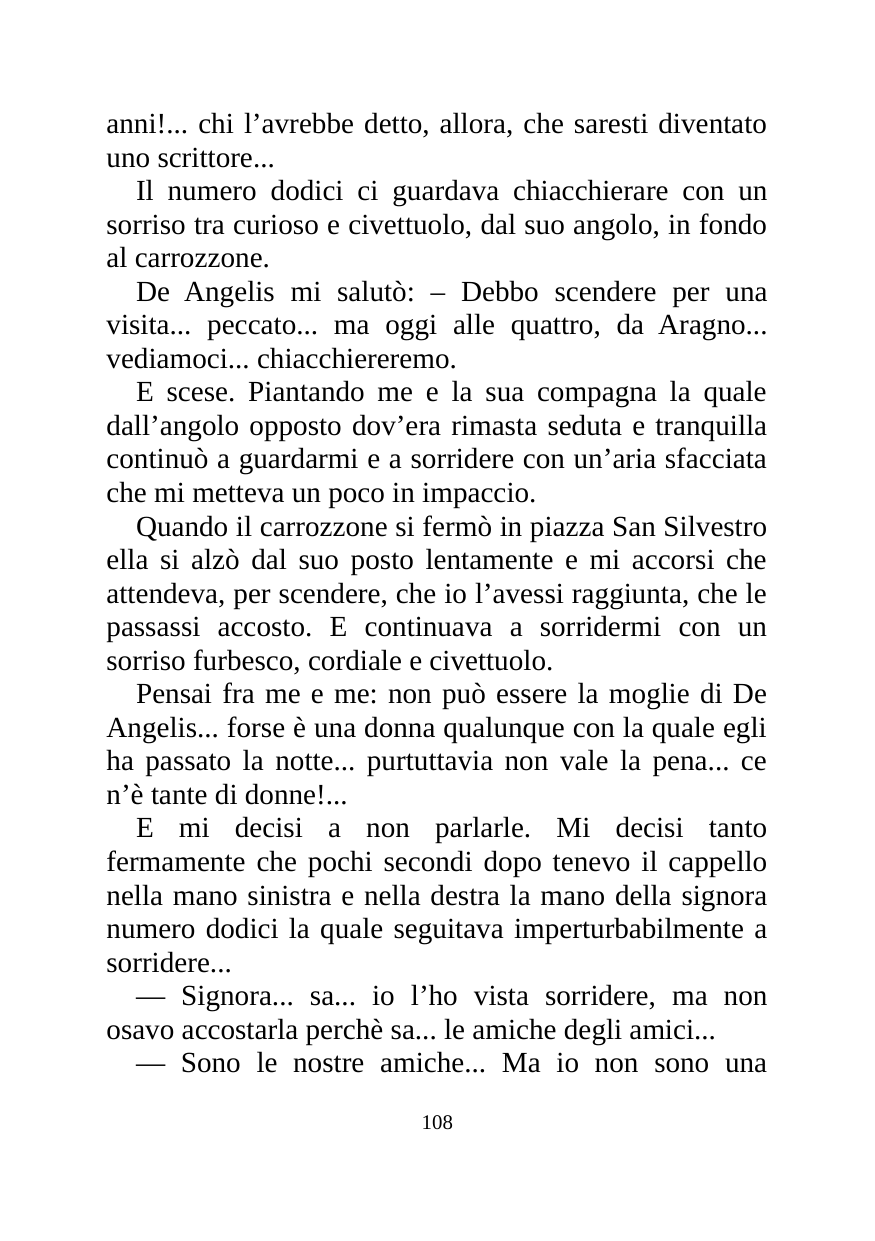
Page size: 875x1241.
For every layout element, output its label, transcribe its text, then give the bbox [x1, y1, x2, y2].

text E mi decisi a non parlarle. Mi decisi tanto fermamente che pochi secondi dopo tenevo il cappello nella mano sinistra e nella destra la mano della signora numero dodici la quale seguitava imperturbabilmente a sorridere... [106, 811, 768, 978]
text Quando il carrozzone si fermò in piazza San Silvestro ella si alzò dal suo posto lentamente e mi accorsi che attendeva, per scendere, che io l’avessi raggiunta, che le passassi accosto. E continuava a sorridermi con un sorriso furbesco, cordiale e civettuolo. [106, 509, 768, 676]
text Il numero dodici ci guardava chiacchierare con un sorriso tra curioso e civettuolo, dal suo angolo, in fondo al carrozzone. [106, 173, 768, 274]
text — Sono le nostre amiche... Ma io non sono una [106, 1045, 768, 1079]
text E scese. Piantando me e la sua compagna la quale dall’angolo opposto dov’era rimasta seduta e tranquilla continuò a guardarmi e a sorridere con un’aria sfacciata che mi metteva un poco in impaccio. [106, 374, 768, 509]
text — Signora... sa... io l’ho vista sorridere, ma non osavo accostarla perchè sa... le amiche degli amici... [106, 978, 768, 1045]
text De Angelis mi salutò: – Debbo scendere per una visita... peccato... ma oggi alle quattro, da Aragno... vediamoci... chiacchiereremo. [106, 274, 768, 374]
text Pensai fra me e me: non può essere la moglie di De Angelis... forse è una donna qualunque con la quale egli ha passato la notte... purtuttavia non vale la pena... ce n’è tante di donne!... [106, 676, 768, 811]
text anni!... chi l’avrebbe detto, allora, che saresti diventato uno scrittore... [106, 106, 768, 173]
